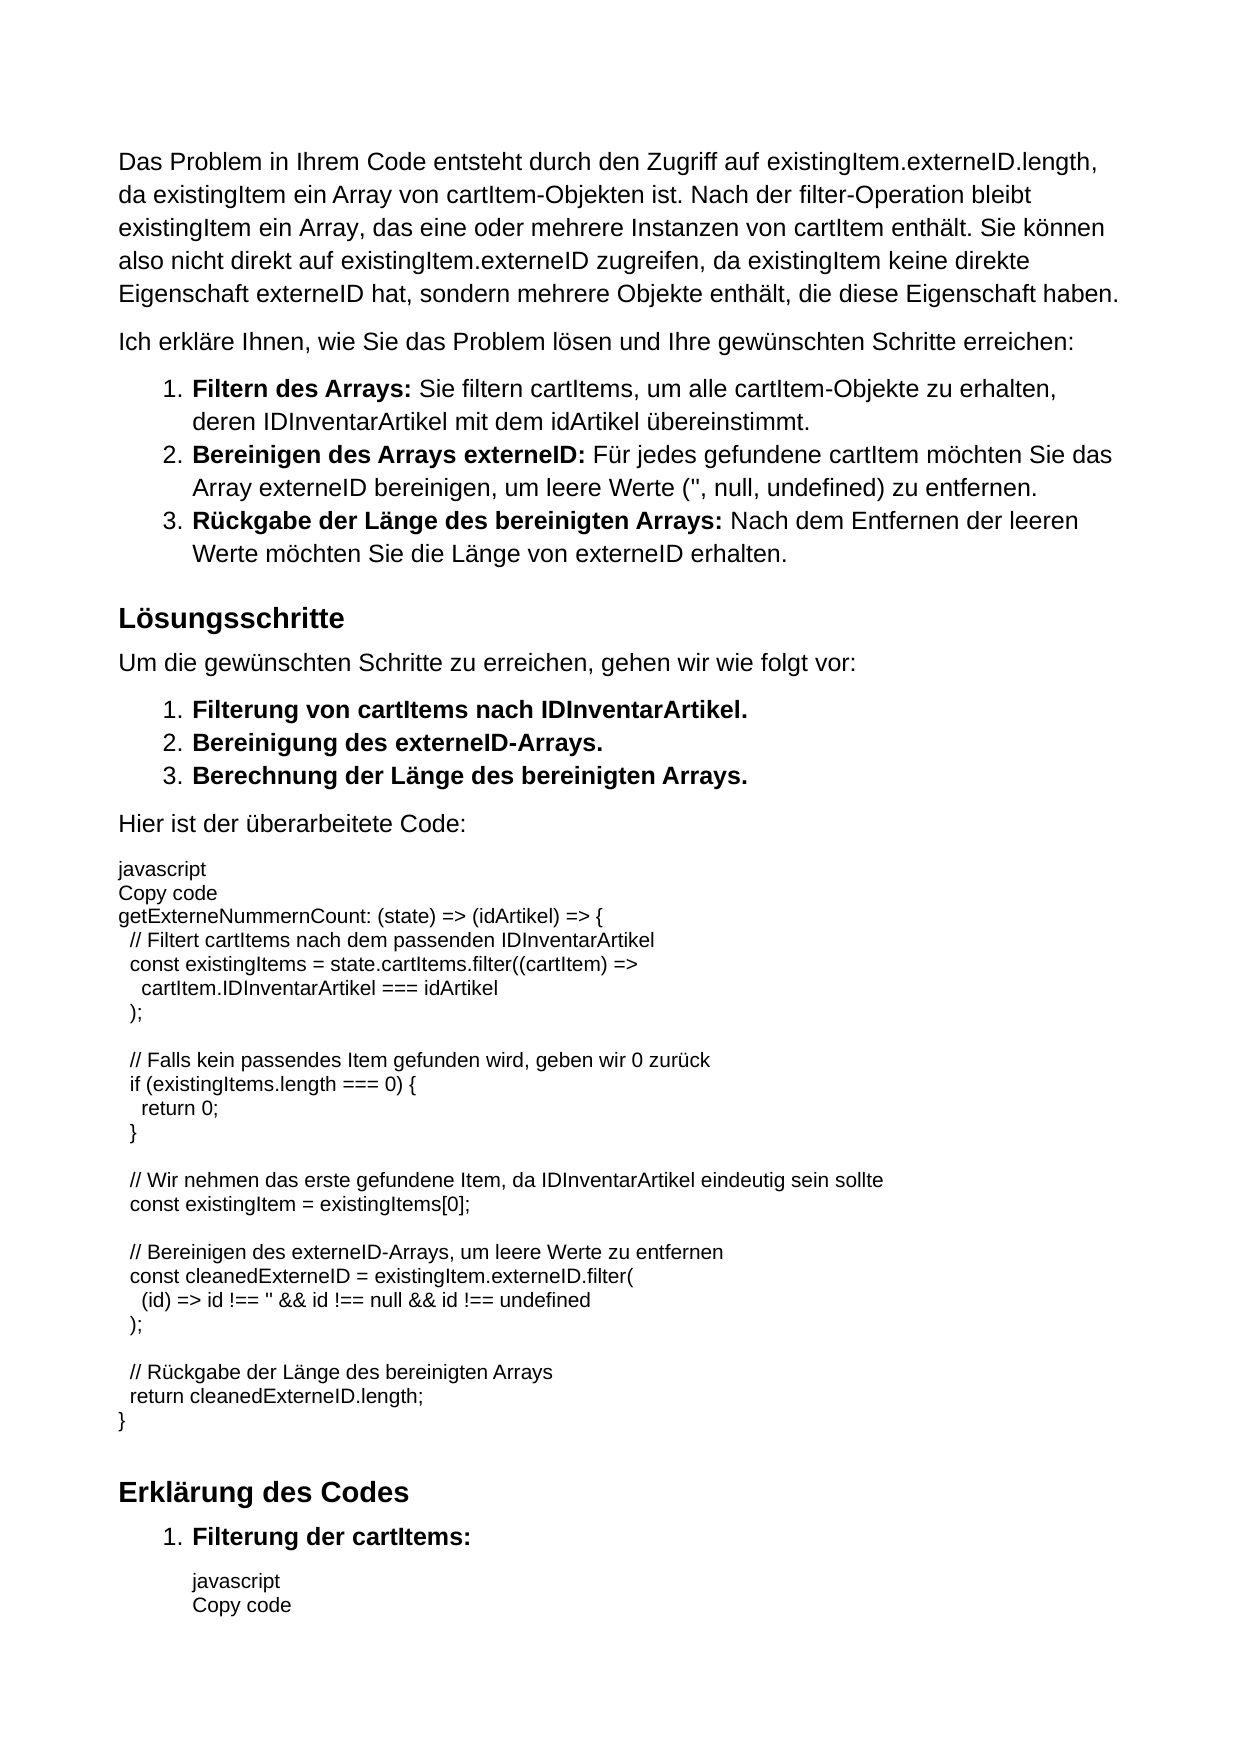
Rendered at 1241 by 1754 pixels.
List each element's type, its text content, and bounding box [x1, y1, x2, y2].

text Copy code [118, 880, 1122, 904]
text javascript [118, 856, 1122, 880]
text // Bereinigen des externeID-Arrays, um leere Werte zu entfernen [118, 1240, 1122, 1264]
text return 0; [118, 1096, 1122, 1120]
list javascript [162, 1569, 1122, 1593]
text Ich erkläre Ihnen, wie Sie das Problem lösen und Ihre gewünschten Schritte erreichen: [118, 327, 1122, 355]
list Rückgabe der Länge des bereinigten Arrays: Nach dem Entfernen der leeren Werte möchten Sie die Länge von externeID erhalten. [162, 506, 1122, 568]
text ); [118, 1312, 1122, 1336]
text // Rückgabe der Länge des bereinigten Arrays [118, 1359, 1122, 1383]
text return cleanedExterneID.length; [118, 1383, 1122, 1407]
subtitle Lösungsschritte [118, 601, 1122, 635]
list Filterung der cartItems: [162, 1521, 1122, 1550]
text getExterneNummernCount: (state) => (idArtikel) => { [118, 904, 1122, 928]
text (id) => id !== '' && id !== null && id !== undefined [118, 1288, 1122, 1312]
list Copy code [162, 1593, 1122, 1617]
subtitle Erklärung des Codes [118, 1475, 1122, 1509]
text Das Problem in Ihrem Code entsteht durch den Zugriff auf existingItem.externeID.length, da existingItem ein Array von cartItem-Objekten ist. Nach der filter-Operation bleibt existingItem ein Array, das eine oder mehrere Instanzen von cartItem enthält. Sie können also nicht direkt auf existingItem.externeID zugreifen, da existingItem keine direkte Eigenschaft externeID hat, sondern mehrere Objekte enthält, die diese Eigenschaft haben. [118, 147, 1122, 308]
text cartItem.IDInventarArtikel === idArtikel [118, 976, 1122, 1000]
list Bereinigung des externeID-Arrays. [162, 728, 1122, 757]
text Um die gewünschten Schritte zu erreichen, gehen wir wie folgt vor: [118, 647, 1122, 676]
list Filtern des Arrays: Sie filtern cartItems, um alle cartItem-Objekte zu erhalten, deren IDInventarArtikel mit dem idArtikel übereinstimmt. [162, 374, 1122, 436]
text // Filtert cartItems nach dem passenden IDInventarArtikel [118, 928, 1122, 952]
text const cleanedExterneID = existingItem.externeID.filter( [118, 1264, 1122, 1288]
text } [118, 1120, 1122, 1144]
text Hier ist der überarbeitete Code: [118, 809, 1122, 837]
list Berechnung der Länge des bereinigten Arrays. [162, 761, 1122, 790]
text if (existingItems.length === 0) { [118, 1072, 1122, 1096]
list Filterung von cartItems nach IDInventarArtikel. [162, 695, 1122, 724]
list Bereinigen des Arrays externeID: Für jedes gefundene cartItem möchten Sie das Array externeID bereinigen, um leere Werte ('', null, undefined) zu entfernen. [162, 440, 1122, 502]
text const existingItem = existingItems[0]; [118, 1192, 1122, 1216]
text // Wir nehmen das erste gefundene Item, da IDInventarArtikel eindeutig sein sollte [118, 1168, 1122, 1192]
text // Falls kein passendes Item gefunden wird, geben wir 0 zurück [118, 1048, 1122, 1072]
text } [118, 1407, 1122, 1431]
text const existingItems = state.cartItems.filter((cartItem) => [118, 952, 1122, 976]
text ); [118, 1000, 1122, 1024]
